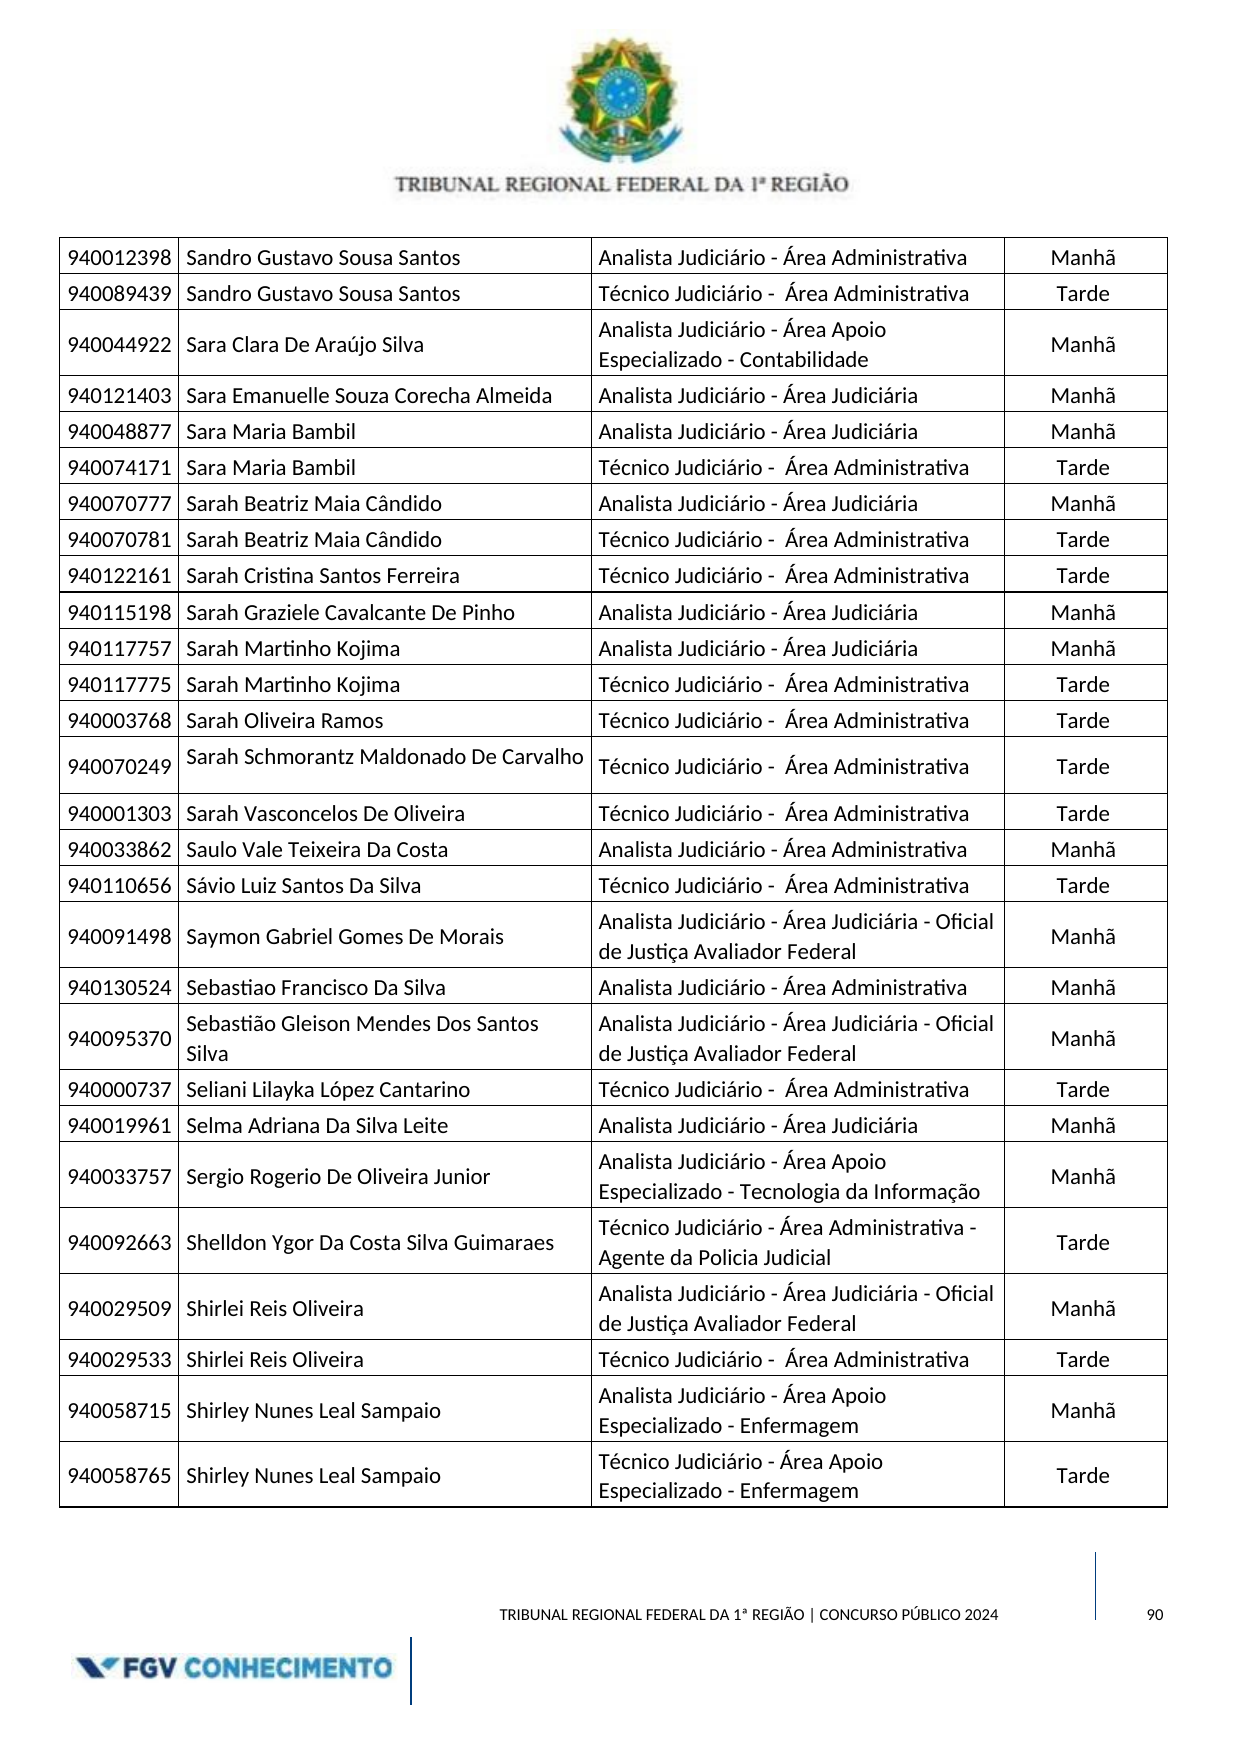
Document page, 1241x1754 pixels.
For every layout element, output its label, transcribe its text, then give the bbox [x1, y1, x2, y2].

table_cell Shirley Nunes Leal Sampaio [179, 1442, 591, 1506]
table_cell Tarde [1005, 520, 1167, 555]
table_cell Tarde [1005, 701, 1167, 736]
table_cell Manhã [1005, 629, 1167, 663]
table_cell Sergio Rogerio De Oliveira Junior [179, 1142, 591, 1207]
table_cell Manhã [1005, 902, 1167, 967]
table_cell Técnico Judiciário - Área Administrativa [592, 1340, 1004, 1374]
table_cell Sávio Luiz Santos Da Silva [179, 866, 591, 901]
table_cell Sarah Beatriz Maia Cândido [179, 484, 591, 519]
table_cell Analista Judiciário - Área Judiciária - Oficial de Justiça Avaliador Federal [592, 902, 1004, 967]
table_cell 940070777 [60, 484, 178, 519]
table_cell Tarde [1005, 737, 1167, 793]
table_cell Tarde [1005, 556, 1167, 591]
table_cell Tarde [1005, 866, 1167, 901]
table_cell Analista Judiciário - Área Judiciária [592, 629, 1004, 663]
table_cell 940033862 [60, 830, 178, 865]
table_cell 940091498 [60, 902, 178, 967]
table_cell 940000737 [60, 1070, 178, 1105]
table_cell 940019961 [60, 1106, 178, 1141]
table_cell Sara Maria Bambil [179, 448, 591, 483]
table_cell Shirlei Reis Oliveira [179, 1274, 591, 1338]
table_cell Seliani Lilayka López Cantarino [179, 1070, 591, 1105]
table_cell Sarah Graziele Cavalcante De Pinho [179, 593, 591, 627]
table_cell 940033757 [60, 1142, 178, 1207]
table_cell Manhã [1005, 310, 1167, 375]
table_cell Shelldon Ygor Da Costa Silva Guimaraes [179, 1208, 591, 1273]
table_cell Sarah Schmorantz Maldonado De Carvalho [179, 737, 591, 793]
table_cell Analista Judiciário - Área Judiciária [592, 376, 1004, 411]
table_cell Shirley Nunes Leal Sampaio [179, 1376, 591, 1441]
table_cell Sandro Gustavo Sousa Santos [179, 238, 591, 273]
table_cell Técnico Judiciário - Área Administrativa - Agente da Policia Judicial [592, 1208, 1004, 1273]
table_cell Tarde [1005, 1340, 1167, 1374]
table_cell 940117775 [60, 665, 178, 699]
table_cell Analista Judiciário - Área Apoio Especializado - Tecnologia da Informação [592, 1142, 1004, 1207]
table_cell 940070249 [60, 737, 178, 793]
table_cell Tarde [1005, 274, 1167, 309]
table_cell Técnico Judiciário - Área Administrativa [592, 1070, 1004, 1105]
table_cell 940110656 [60, 866, 178, 901]
table_cell Técnico Judiciário - Área Administrativa [592, 737, 1004, 793]
table_cell Analista Judiciário - Área Administrativa [592, 968, 1004, 1003]
table_cell 940003768 [60, 701, 178, 736]
table_cell Tarde [1005, 1442, 1167, 1506]
table_cell Manhã [1005, 830, 1167, 865]
table_cell Sarah Martinho Kojima [179, 629, 591, 663]
table_cell Saymon Gabriel Gomes De Morais [179, 902, 591, 967]
table_cell Analista Judiciário - Área Apoio Especializado - Contabilidade [592, 310, 1004, 375]
table_cell Sarah Martinho Kojima [179, 665, 591, 699]
table_cell Técnico Judiciário - Área Administrativa [592, 520, 1004, 555]
table_cell Técnico Judiciário - Área Administrativa [592, 556, 1004, 591]
table_cell 940092663 [60, 1208, 178, 1273]
table_cell Tarde [1005, 794, 1167, 829]
table_cell 940058715 [60, 1376, 178, 1441]
table_cell Manhã [1005, 376, 1167, 411]
table_cell Shirlei Reis Oliveira [179, 1340, 591, 1374]
table_cell Manhã [1005, 1142, 1167, 1207]
table_cell 940048877 [60, 412, 178, 447]
table_cell Sara Maria Bambil [179, 412, 591, 447]
table_cell Manhã [1005, 593, 1167, 627]
table_cell Manhã [1005, 238, 1167, 273]
table_cell 940012398 [60, 238, 178, 273]
table_cell Selma Adriana Da Silva Leite [179, 1106, 591, 1141]
table_cell 940095370 [60, 1004, 178, 1069]
table_cell Técnico Judiciário - Área Administrativa [592, 274, 1004, 309]
table_cell 940070781 [60, 520, 178, 555]
table_cell Tarde [1005, 1070, 1167, 1105]
table_cell Sarah Vasconcelos De Oliveira [179, 794, 591, 829]
table_cell Técnico Judiciário - Área Apoio Especializado - Enfermagem [592, 1442, 1004, 1506]
table_cell Sebastião Gleison Mendes Dos Santos Silva [179, 1004, 591, 1069]
table_cell Manhã [1005, 412, 1167, 447]
table_cell Sebastiao Francisco Da Silva [179, 968, 591, 1003]
table_cell Técnico Judiciário - Área Administrativa [592, 701, 1004, 736]
table_cell 940115198 [60, 593, 178, 627]
table_cell Sara Clara De Araújo Silva [179, 310, 591, 375]
table_cell 940130524 [60, 968, 178, 1003]
table_cell Analista Judiciário - Área Administrativa [592, 830, 1004, 865]
table_cell 940044922 [60, 310, 178, 375]
table_cell Técnico Judiciário - Área Administrativa [592, 448, 1004, 483]
table_cell Analista Judiciário - Área Judiciária [592, 412, 1004, 447]
table_cell 940117757 [60, 629, 178, 663]
table_cell Manhã [1005, 968, 1167, 1003]
table_cell Tarde [1005, 665, 1167, 699]
table_cell Tarde [1005, 1208, 1167, 1273]
table_cell Manhã [1005, 1004, 1167, 1069]
table_cell Saulo Vale Teixeira Da Costa [179, 830, 591, 865]
table_cell Manhã [1005, 484, 1167, 519]
table_cell 940121403 [60, 376, 178, 411]
table_cell Técnico Judiciário - Área Administrativa [592, 794, 1004, 829]
table_cell 940029509 [60, 1274, 178, 1338]
table_cell Sarah Oliveira Ramos [179, 701, 591, 736]
table_cell Analista Judiciário - Área Apoio Especializado - Enfermagem [592, 1376, 1004, 1441]
table_cell Analista Judiciário - Área Judiciária [592, 484, 1004, 519]
table_cell Manhã [1005, 1376, 1167, 1441]
table_cell 940074171 [60, 448, 178, 483]
table_cell Manhã [1005, 1106, 1167, 1141]
table_cell Técnico Judiciário - Área Administrativa [592, 665, 1004, 699]
table_cell Tarde [1005, 448, 1167, 483]
table_cell Sarah Beatriz Maia Cândido [179, 520, 591, 555]
table_cell Analista Judiciário - Área Judiciária - Oficial de Justiça Avaliador Federal [592, 1004, 1004, 1069]
table_cell Analista Judiciário - Área Judiciária [592, 593, 1004, 627]
table_cell Analista Judiciário - Área Administrativa [592, 238, 1004, 273]
table_cell Analista Judiciário - Área Judiciária - Oficial de Justiça Avaliador Federal [592, 1274, 1004, 1338]
table_cell Sarah Cristina Santos Ferreira [179, 556, 591, 591]
table_cell 940029533 [60, 1340, 178, 1374]
table_cell Técnico Judiciário - Área Administrativa [592, 866, 1004, 901]
table_cell 940089439 [60, 274, 178, 309]
table_cell Sandro Gustavo Sousa Santos [179, 274, 591, 309]
table_cell Sara Emanuelle Souza Corecha Almeida [179, 376, 591, 411]
table_cell 940001303 [60, 794, 178, 829]
table_cell 940058765 [60, 1442, 178, 1506]
table_cell 940122161 [60, 556, 178, 591]
table_cell Analista Judiciário - Área Judiciária [592, 1106, 1004, 1141]
table_cell Manhã [1005, 1274, 1167, 1338]
